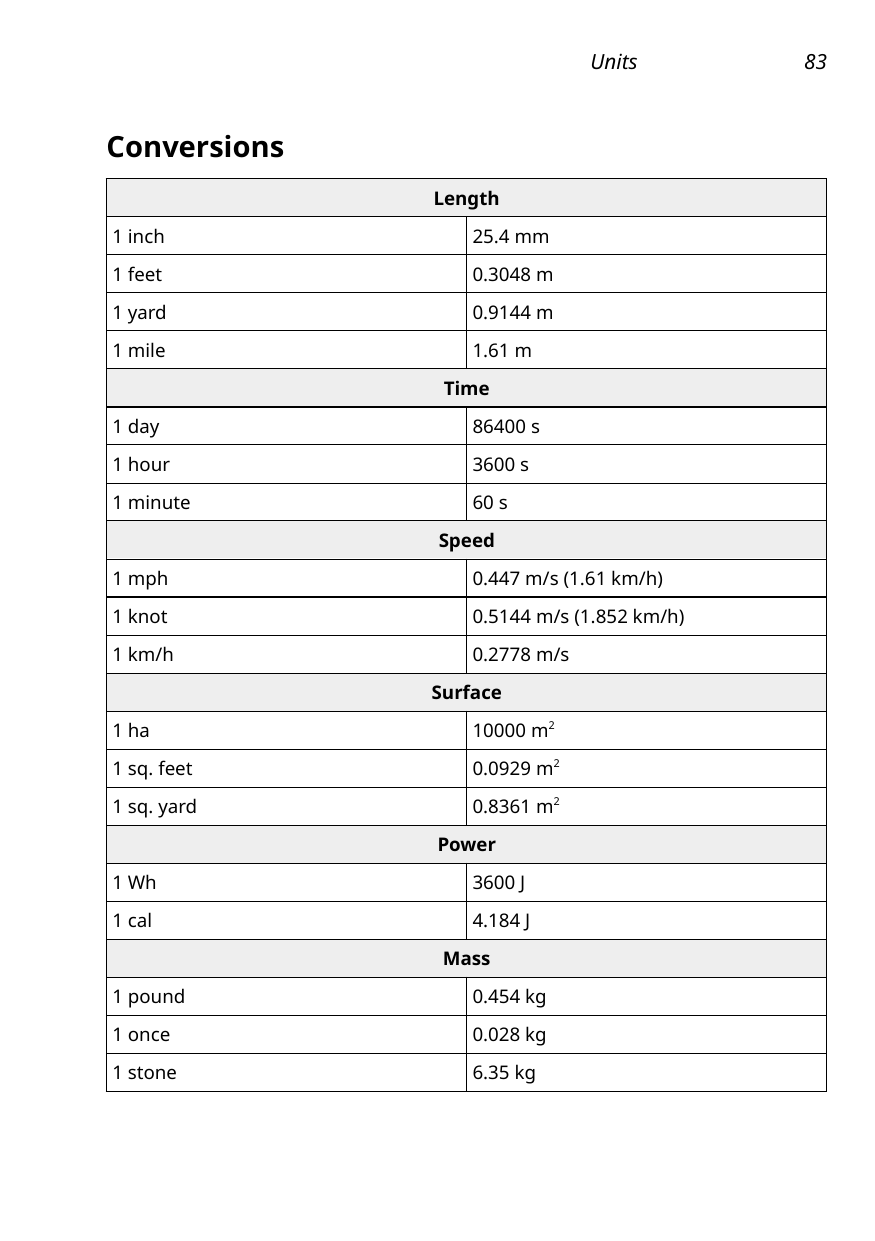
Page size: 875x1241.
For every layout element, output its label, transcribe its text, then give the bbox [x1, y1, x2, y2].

table_cell 1 cal [107, 902, 466, 939]
table_cell 0.447 m/s (1.61 km/h) [467, 560, 826, 596]
table_cell 1 stone [107, 1054, 466, 1091]
table_cell 0.9144 m [467, 293, 826, 330]
table_cell 1 sq. feet [107, 750, 466, 787]
table_cell 1 mph [107, 560, 466, 596]
table_cell 1 day [107, 408, 466, 444]
table_cell 1 sq. yard [107, 788, 466, 824]
table_cell 0.3048 m [467, 255, 826, 292]
table_cell Speed [107, 521, 826, 558]
table_cell 1 Wh [107, 864, 466, 901]
table_cell 25.4 mm [467, 217, 826, 254]
table_header Length [107, 179, 826, 216]
table_cell 0.454 kg [467, 978, 826, 1015]
table_cell 3600 s [467, 445, 826, 482]
table_cell 3600 J [467, 864, 826, 901]
table_cell 10000 m2 [467, 712, 826, 748]
table_cell Mass [107, 940, 826, 977]
table_cell 1 mile [107, 331, 466, 368]
table_cell 1 km/h [107, 636, 466, 672]
table_cell 1 yard [107, 293, 466, 330]
table_cell Surface [107, 674, 826, 711]
table_cell 1 pound [107, 978, 466, 1015]
subtitle Conversions [106, 126, 827, 166]
table_cell 60 s [467, 484, 826, 520]
table_cell 1.61 m [467, 331, 826, 368]
table_cell 0.028 kg [467, 1016, 826, 1053]
table_cell 86400 s [467, 408, 826, 444]
table_cell 4.184 J [467, 902, 826, 939]
table_cell 1 once [107, 1016, 466, 1053]
table_cell 1 hour [107, 445, 466, 482]
table_cell 1 knot [107, 598, 466, 634]
table_cell 1 inch [107, 217, 466, 254]
table_cell 0.0929 m2 [467, 750, 826, 787]
table_cell 0.8361 m2 [467, 788, 826, 824]
table_cell 0.5144 m/s (1.852 km/h) [467, 598, 826, 634]
table_cell Time [107, 369, 826, 406]
table_cell 1 minute [107, 484, 466, 520]
table_cell 0.2778 m/s [467, 636, 826, 672]
table_cell 6.35 kg [467, 1054, 826, 1091]
table_cell 1 ha [107, 712, 466, 748]
table_cell 1 feet [107, 255, 466, 292]
table_cell Power [107, 826, 826, 863]
